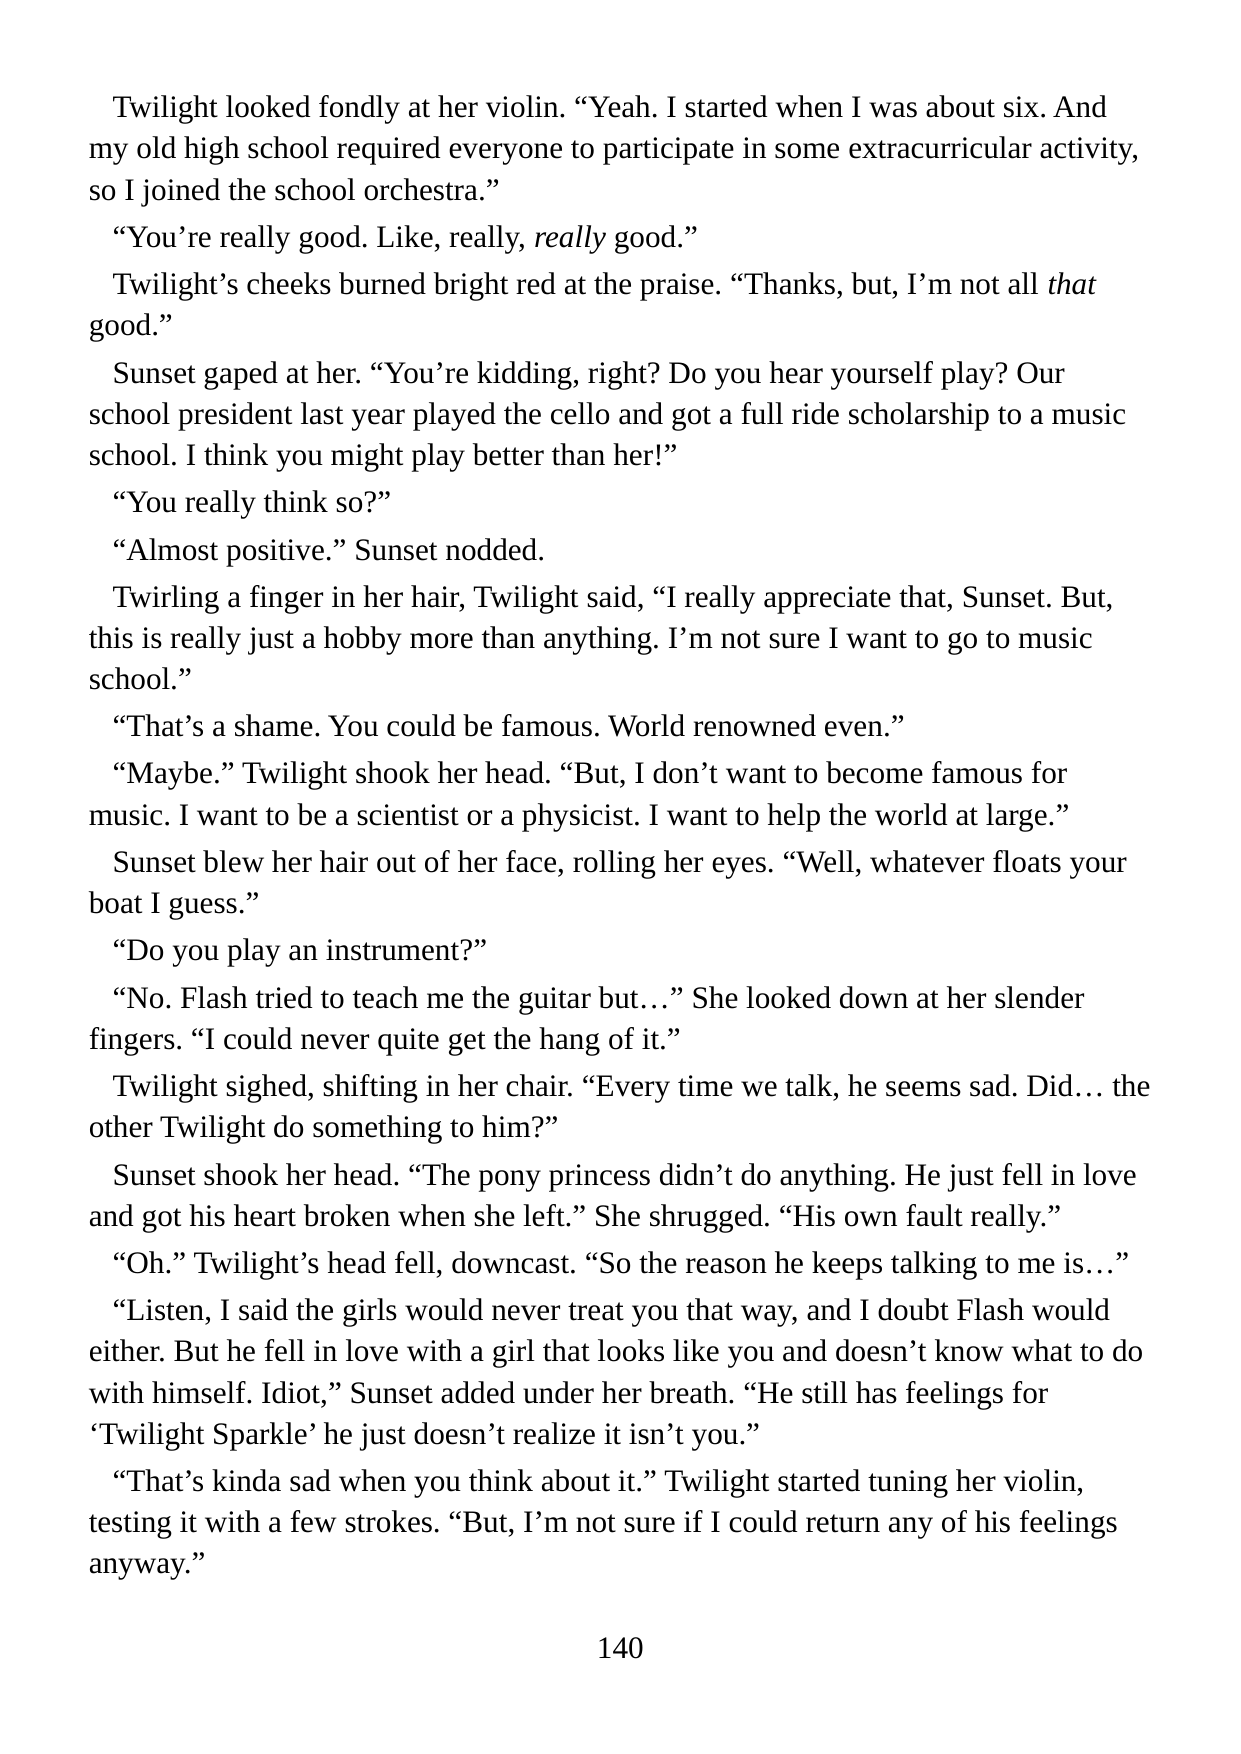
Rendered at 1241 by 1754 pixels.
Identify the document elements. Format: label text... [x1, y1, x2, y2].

text “That’s a shame. You could be famous. World renowned even.” [88, 708, 1152, 743]
text Twilight’s cheeks burned bright red at the praise. “Thanks, but, I’m not all that good.” [88, 265, 1152, 343]
text Twirling a finger in her hair, Twilight said, “I really appreciate that, Sunset. But, this is really just a hobby more than anything. I’m not sure I want to go to music school.” [88, 578, 1152, 696]
text “That’s kinda sad when you think about it.” Twilight started tuning her violin, testing it with a few strokes. “But, I’m not sure if I could return any of his feelings anyway.” [88, 1462, 1152, 1581]
text “Do you play an instrument?” [88, 932, 1152, 968]
text “You really think so?” [88, 483, 1152, 519]
text “No. Flash tried to teach me the guitar but…” She looked down at her slender fingers. “I could never quite get the hang of it.” [88, 979, 1152, 1056]
text “Listen, I said the girls would never treat you that way, and I doubt Flash would either. But he fell in love with a girl that looks like you and doesn’t know what to do with himself. Idiot,” Sunset added under her breath. “He still has feelings for ‘Twilight Sparkle’ he just doesn’t realize it isn’t you.” [88, 1291, 1152, 1451]
text Twilight sighed, shifting in her chair. “Every time we talk, he seems sad. Did… the other Twilight do something to him?” [88, 1067, 1152, 1144]
text Sunset blew her hair out of her face, rolling her eyes. “Well, whatever floats your boat I guess.” [88, 843, 1152, 920]
text Twilight looked fondly at her violin. “Yeah. I started when I was about six. And my old high school required everyone to participate in some extracurricular activity, so I joined the school orchestra.” [88, 88, 1152, 207]
text “Maybe.” Twilight shook her head. “But, I don’t want to become famous for music. I want to be a scientist or a physicist. I want to help the world at large.” [88, 755, 1152, 832]
text “Oh.” Twilight’s head fell, downcast. “So the reason he keeps talking to me is…” [88, 1244, 1152, 1280]
text “You’re really good. Like, really, really good.” [88, 218, 1152, 254]
text Sunset shook her head. “The pony princess didn’t do anything. He just fell in love and got his heart broken when she left.” She shrugged. “His own fault really.” [88, 1156, 1152, 1233]
text Sunset gaped at her. “You’re kidding, right? Do you hear yourself play? Our school president last year played the cello and got a full ride scholarship to a music school. I think you might play better than her!” [88, 354, 1152, 472]
text “Almost positive.” Sunset nodded. [88, 531, 1152, 567]
